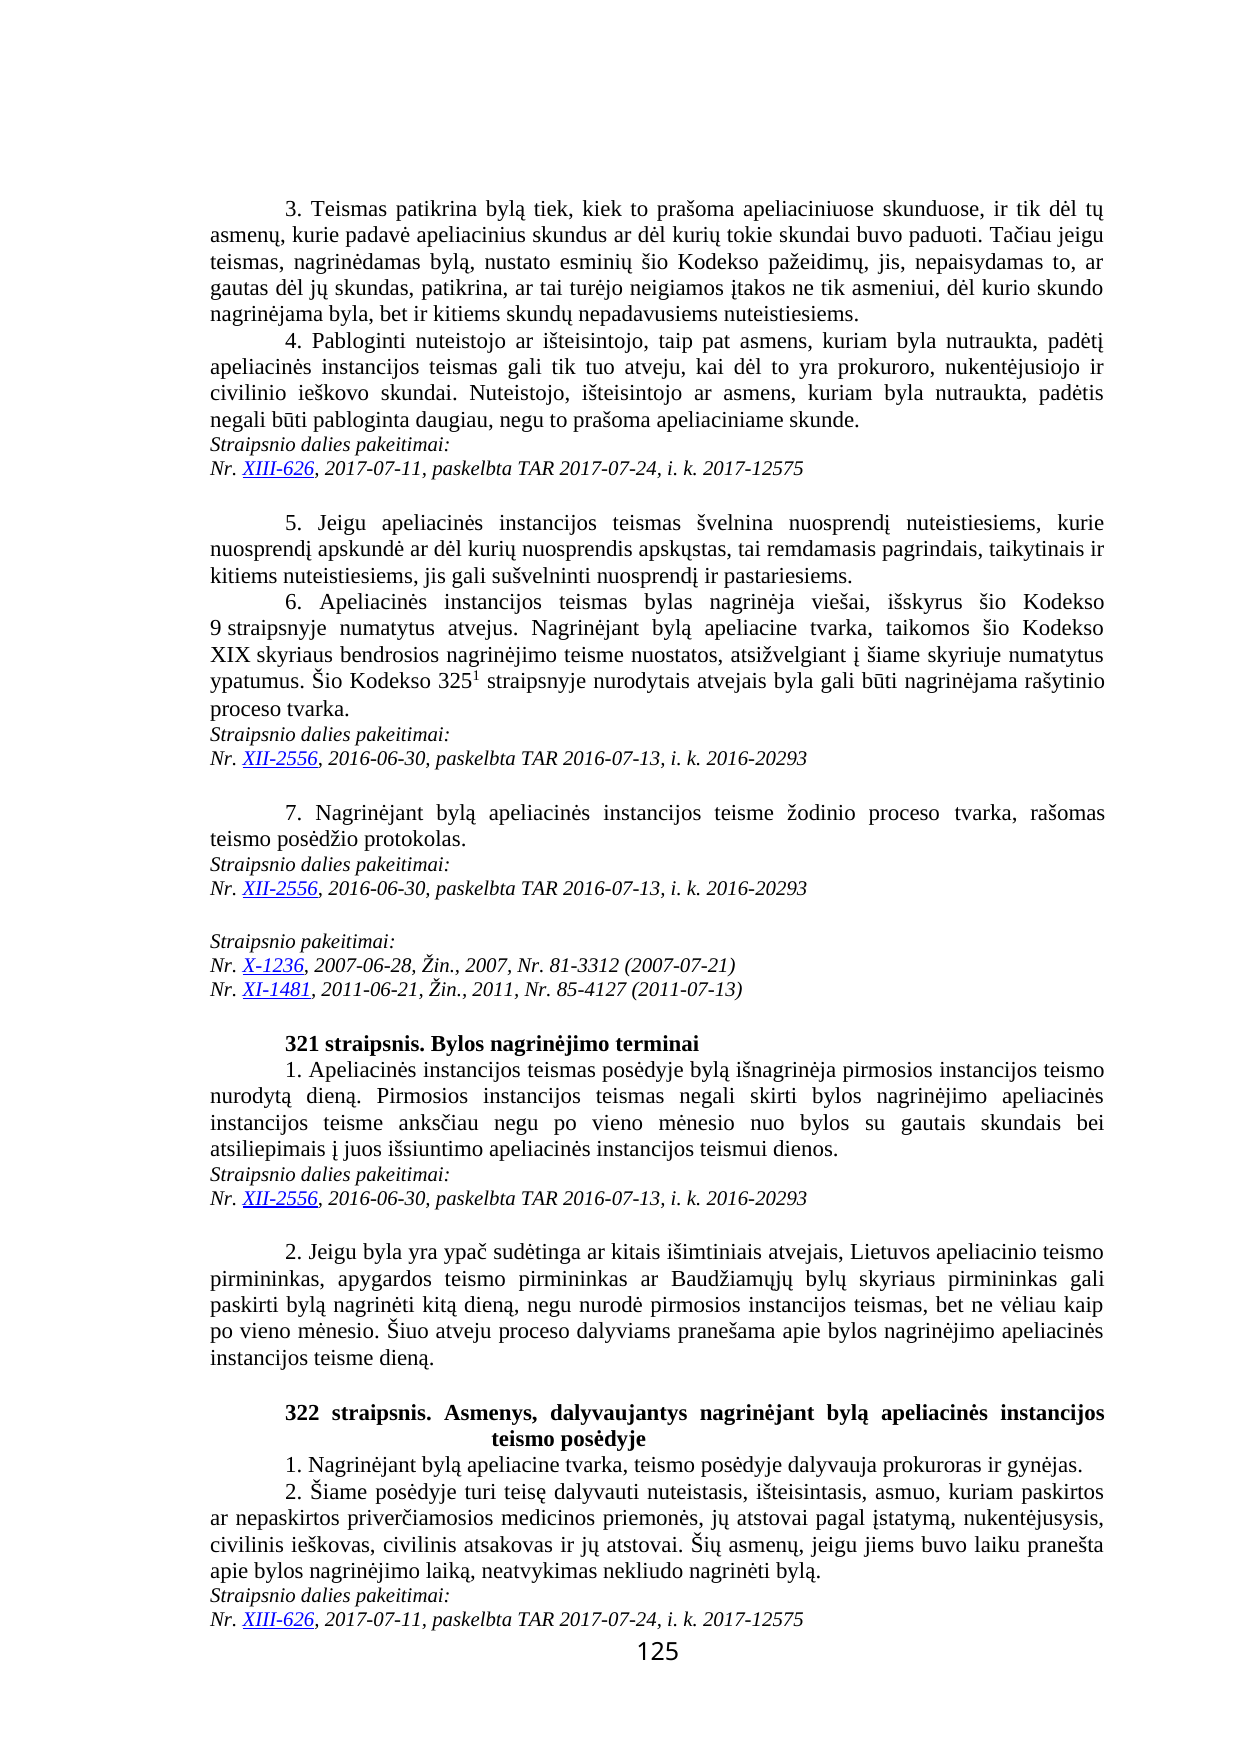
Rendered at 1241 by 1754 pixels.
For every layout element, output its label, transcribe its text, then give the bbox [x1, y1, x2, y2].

text Straipsnio dalies pakeitimai: [210, 852, 1106, 876]
text Nr. XII-2556, 2016-06-30, paskelbta TAR 2016-07-13, i. k. 2016-20293 [210, 1186, 1106, 1209]
text Nr. XII-2556, 2016-06-30, paskelbta TAR 2016-07-13, i. k. 2016-20293 [210, 876, 1106, 900]
text 1. Apeliacinės instancijos teismas posėdyje bylą išnagrinėja pirmosios instancijos teismo nurodytą dieną. Pirmosios instancijos teismas negali skirti bylos nagrinėjimo apeliacinės instancijos teisme anksčiau negu po vieno mėnesio nuo bylos su gautais skundais bei atsiliepimais į juos išsiuntimo apeliacinės instancijos teismui dienos. [210, 1056, 1106, 1161]
text 2. Šiame posėdyje turi teisę dalyvauti nuteistasis, išteisintasis, asmuo, kuriam paskirtos ar nepaskirtos priverčiamosios medicinos priemonės, jų atstovai pagal įstatymą, nukentėjusysis, civilinis ieškovas, civilinis atsakovas ir jų atstovai. Šių asmenų, jeigu jiems buvo laiku pranešta apie bylos nagrinėjimo laiką, neatvykimas nekliudo nagrinėti bylą. [210, 1478, 1106, 1583]
text 1. Nagrinėjant bylą apeliacine tvarka, teismo posėdyje dalyvauja prokuroras ir gynėjas. [210, 1452, 1106, 1478]
text 3. Teismas patikrina bylą tiek, kiek to prašoma apeliaciniuose skunduose, ir tik dėl tų asmenų, kurie padavė apeliacinius skundus ar dėl kurių tokie skundai buvo paduoti. Tačiau jeigu teismas, nagrinėdamas bylą, nustato esminių šio Kodekso pažeidimų, jis, nepaisydamas to, ar gautas dėl jų skundas, patikrina, ar tai turėjo neigiamos įtakos ne tik asmeniui, dėl kurio skundo nagrinėjama byla, bet ir kitiems skundų nepadavusiems nuteistiesiems. [210, 195, 1106, 327]
text 6. Apeliacinės instancijos teismas bylas nagrinėja viešai, išskyrus šio Kodekso 9 straipsnyje numatytus atvejus. Nagrinėjant bylą apeliacine tvarka, taikomos šio Kodekso XIX skyriaus bendrosios nagrinėjimo teisme nuostatos, atsižvelgiant į šiame skyriuje numatytus ypatumus. Šio Kodekso 3251 straipsnyje nurodytais atvejais byla gali būti nagrinėjama rašytinio proceso tvarka. [210, 588, 1106, 722]
text Straipsnio dalies pakeitimai: [210, 722, 1106, 746]
text Straipsnio pakeitimai: [210, 929, 1106, 953]
text Nr. X-1236, 2007-06-28, Žin., 2007, Nr. 81-3312 (2007-07-21) [210, 953, 1106, 977]
text Nr. XIII-626, 2017-07-11, paskelbta TAR 2017-07-24, i. k. 2017-12575 [210, 456, 1106, 480]
text Straipsnio dalies pakeitimai: [210, 432, 1106, 456]
text 4. Pabloginti nuteistojo ar išteisintojo, taip pat asmens, kuriam byla nutraukta, padėtį apeliacinės instancijos teismas gali tik tuo atveju, kai dėl to yra prokuroro, nukentėjusiojo ir civilinio ieškovo skundai. Nuteistojo, išteisintojo ar asmens, kuriam byla nutraukta, padėtis negali būti pabloginta daugiau, negu to prašoma apeliaciniame skunde. [210, 327, 1106, 432]
text Straipsnio dalies pakeitimai: [210, 1161, 1106, 1186]
text 7. Nagrinėjant bylą apeliacinės instancijos teisme žodinio proceso tvarka, rašomas teismo posėdžio protokolas. [210, 799, 1106, 852]
text 2. Jeigu byla yra ypač sudėtinga ar kitais išimtiniais atvejais, Lietuvos apeliacinio teismo pirmininkas, apygardos teismo pirmininkas ar Baudžiamųjų bylų skyriaus pirmininkas gali paskirti bylą nagrinėti kitą dieną, negu nurodė pirmosios instancijos teismas, bet ne vėliau kaip po vieno mėnesio. Šiuo atveju proceso dalyviams pranešama apie bylos nagrinėjimo apeliacinės instancijos teisme dieną. [210, 1238, 1106, 1370]
text 322 straipsnis. Asmenys, dalyvaujantys nagrinėjant bylą apeliacinės instancijos teismo posėdyje [285, 1399, 1106, 1452]
text Straipsnio dalies pakeitimai: [210, 1583, 1106, 1607]
text Nr. XI-1481, 2011-06-21, Žin., 2011, Nr. 85-4127 (2011-07-13) [210, 977, 1106, 1001]
text 321 straipsnis. Bylos nagrinėjimo terminai [210, 1030, 1106, 1056]
text Nr. XIII-626, 2017-07-11, paskelbta TAR 2017-07-24, i. k. 2017-12575 [210, 1607, 1106, 1631]
text 5. Jeigu apeliacinės instancijos teismas švelnina nuosprendį nuteistiesiems, kurie nuosprendį apskundė ar dėl kurių nuosprendis apskųstas, tai remdamasis pagrindais, taikytinais ir kitiems nuteistiesiems, jis gali sušvelninti nuosprendį ir pastariesiems. [210, 509, 1106, 588]
text Nr. XII-2556, 2016-06-30, paskelbta TAR 2016-07-13, i. k. 2016-20293 [210, 746, 1106, 770]
